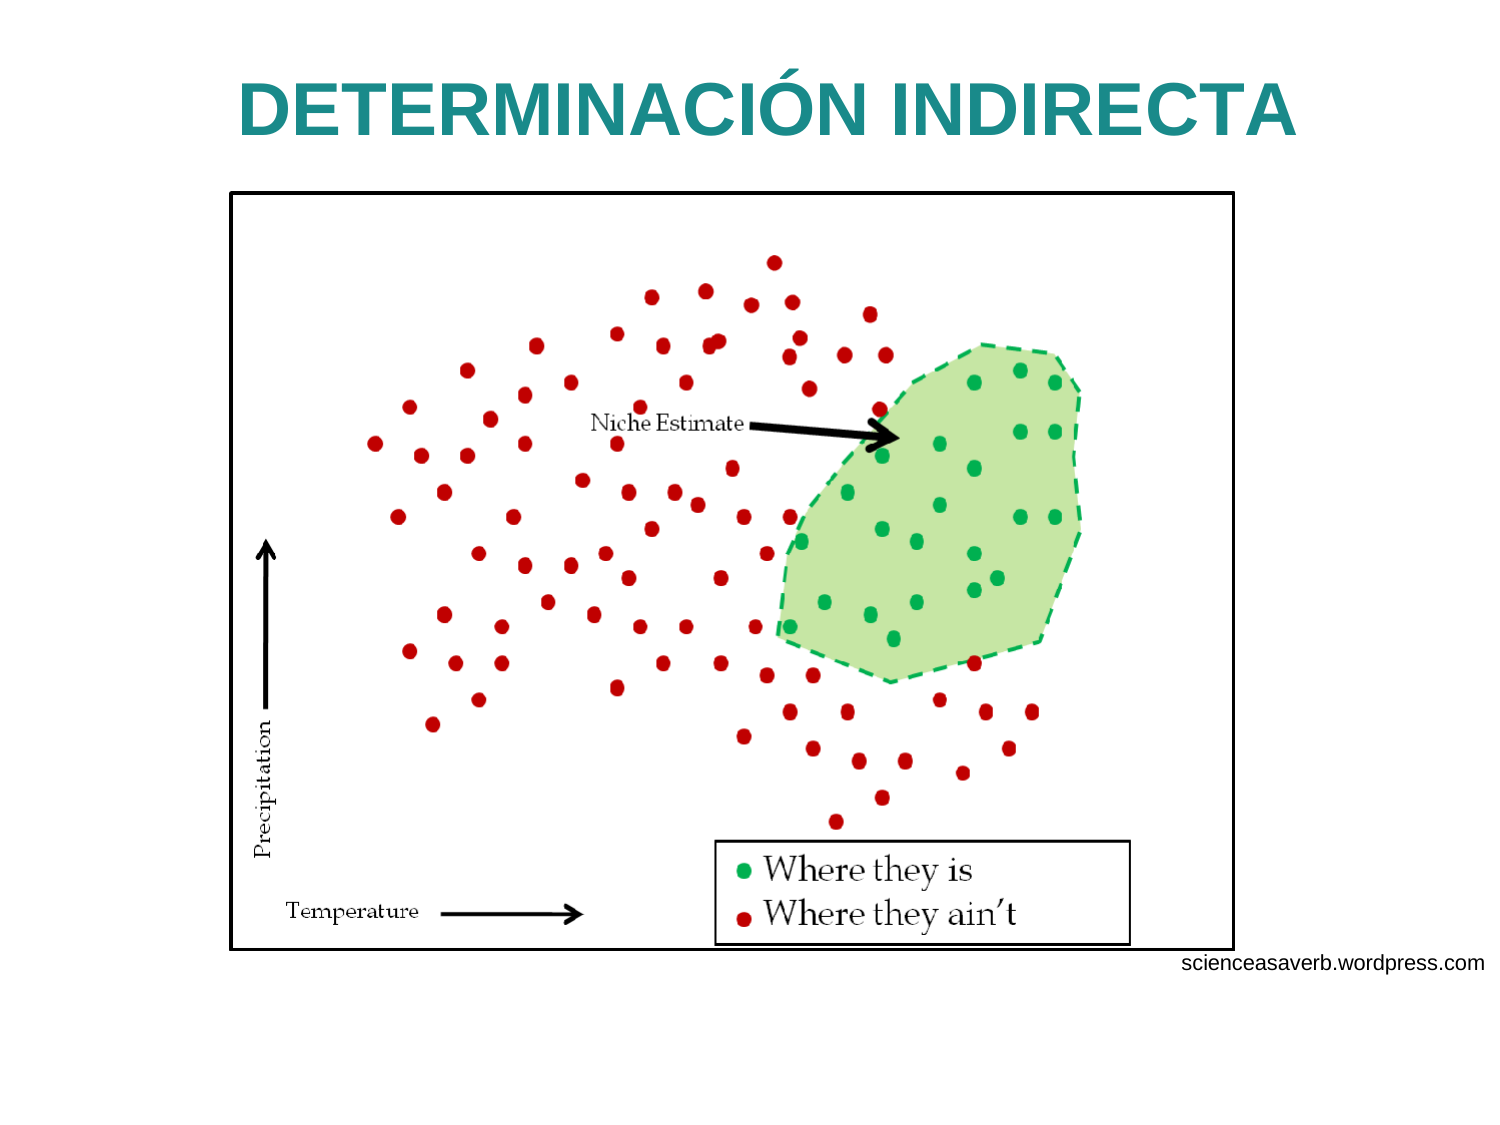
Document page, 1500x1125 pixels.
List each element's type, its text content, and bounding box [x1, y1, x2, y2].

text_box scienceasaverb.wordpress.com [1166, 941, 1500, 983]
title DETERMINACIÓN INDIRECTA [88, 38, 1449, 180]
picture [228, 190, 1236, 952]
